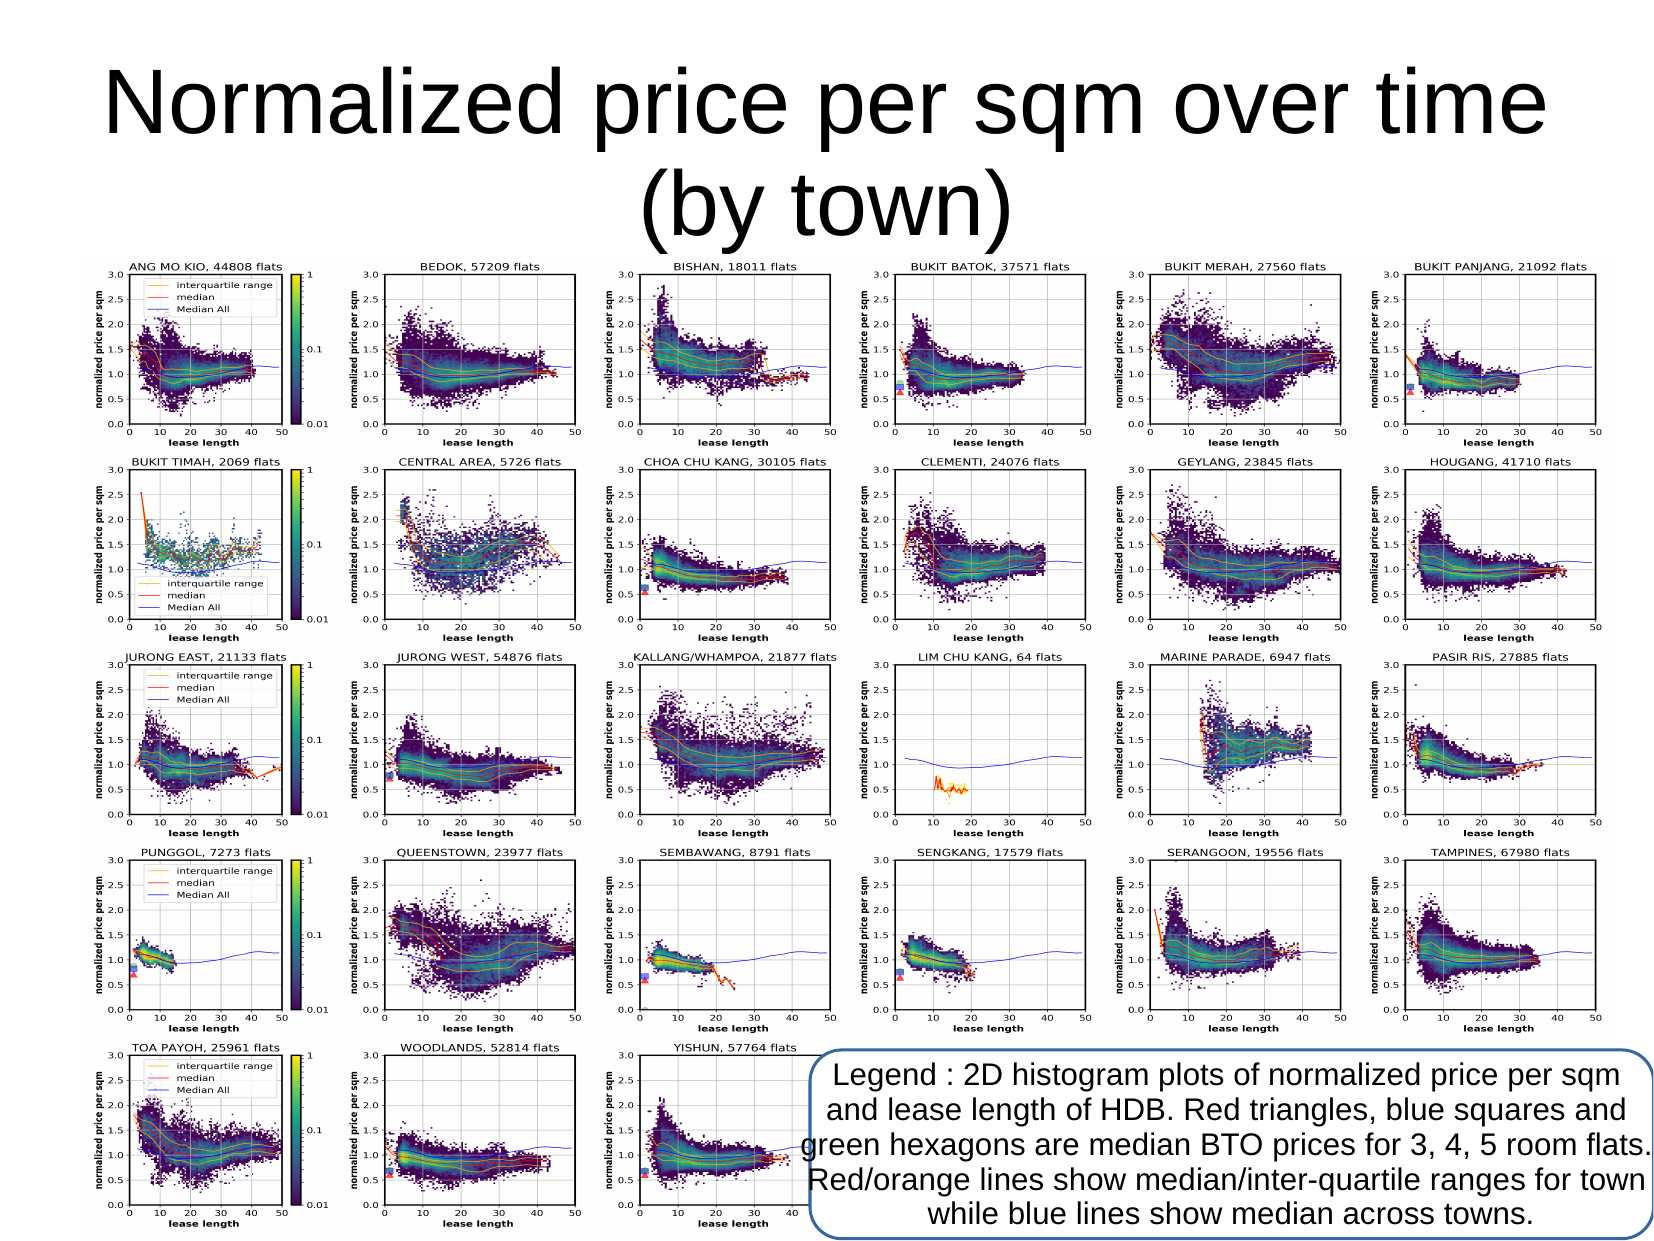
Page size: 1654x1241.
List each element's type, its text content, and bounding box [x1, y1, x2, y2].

picture [804, 1140, 810, 1153]
picture [82, 254, 1613, 1239]
text_box Legend : 2D histogram plots of normalized price per sqm and lease length of HDB. Red triangles, blue squares and green hexagons are median BTO prices for 3, 4, 5 room flats. Red/orange lines show median/inter-quartile ranges for town while blue lines show median across towns. [810, 1049, 1654, 1239]
title Normalized price per sqm over time (by town) [82, 49, 1571, 254]
